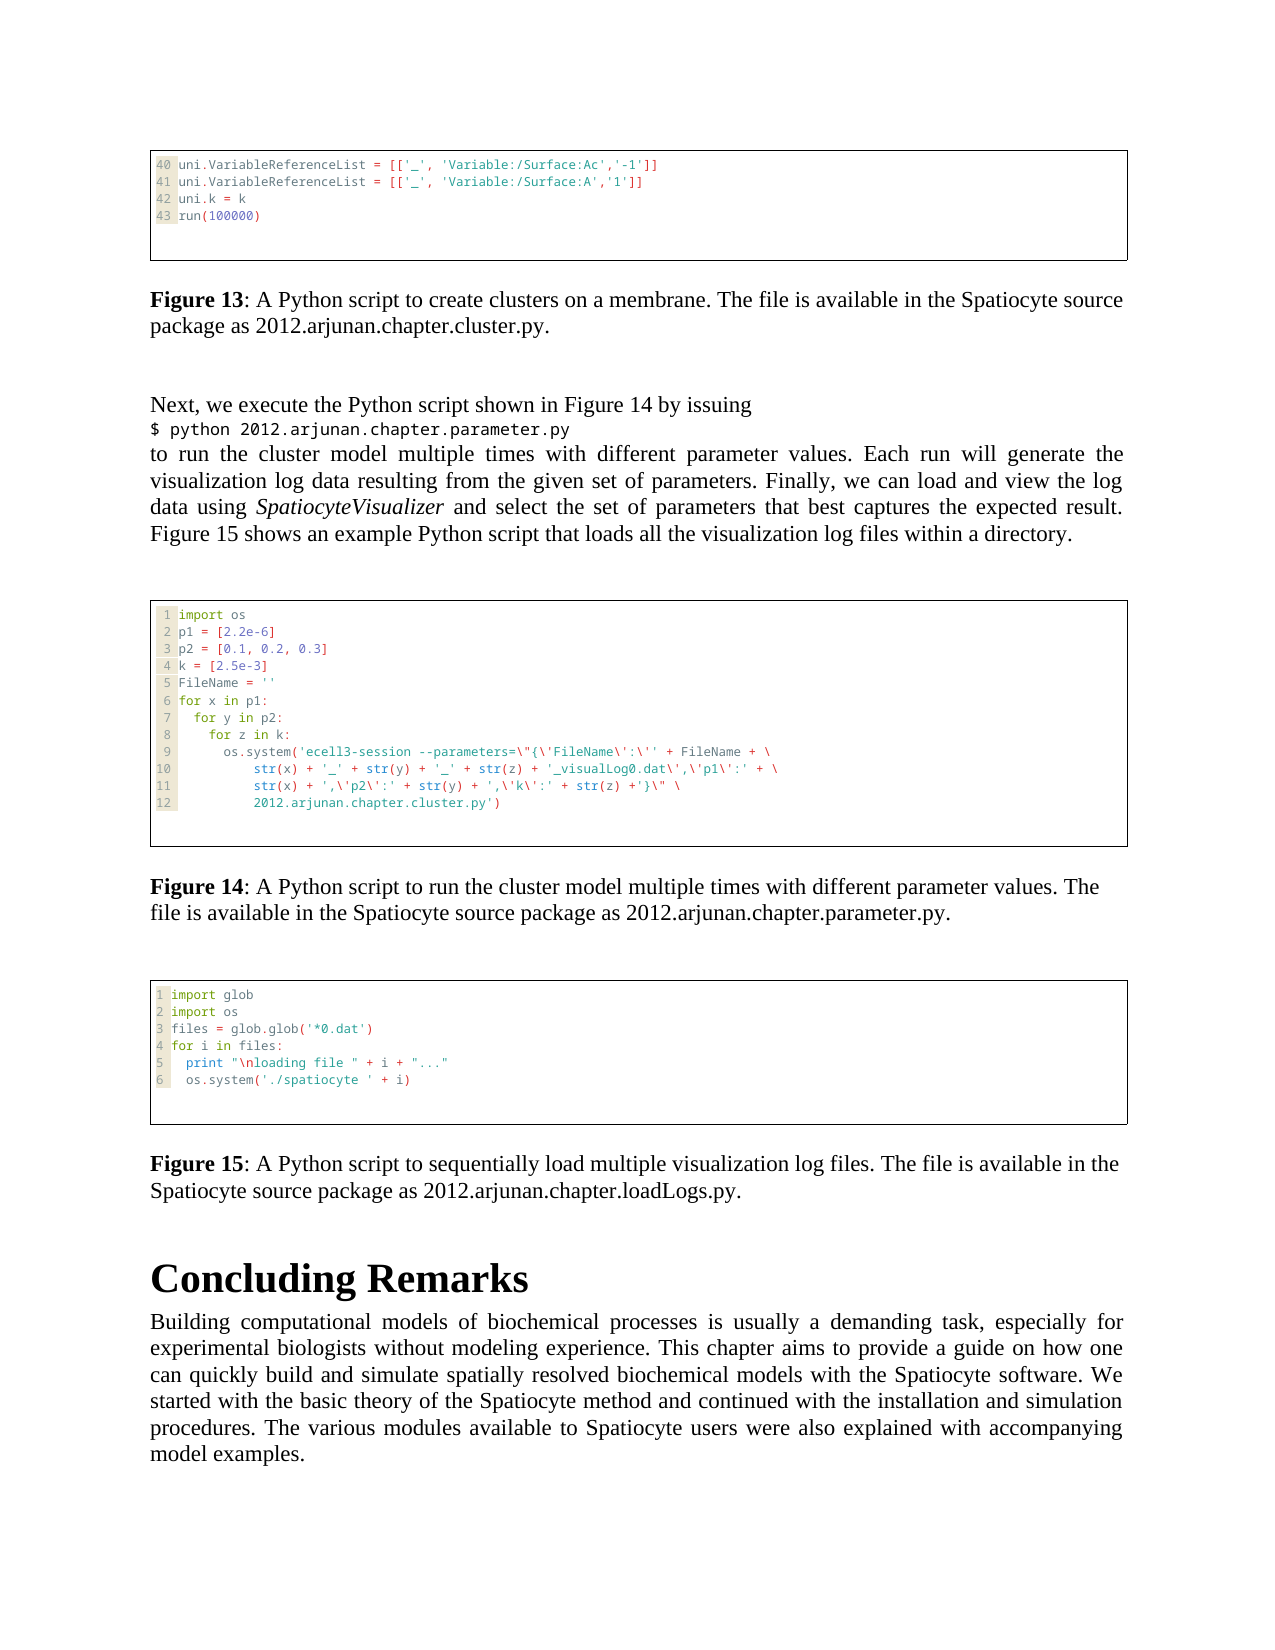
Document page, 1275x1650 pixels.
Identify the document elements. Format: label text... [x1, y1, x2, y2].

subtitle Concluding Remarks [150, 1253, 1125, 1301]
text Next, we execute the Python script shown in Figure 14 by issuing [150, 391, 1125, 418]
table_header 40 uni.VariableReferenceList = [['_', 'Variable:/Surface:Ac','-1']] 41 uni.VariableReferenceList = [['_', 'Variable:/Surface:A','1']] 42 uni.k = k 43 run(100000) [151, 151, 1127, 259]
table_header 1 import glob 2 import os 3 files = glob.glob('*0.dat') 4 for i in files: 5 print "\nloading file " + i + "..." 6 os.system('./spatiocyte ' + i) [151, 981, 1127, 1124]
table_header 1 import os 2 p1 = [2.2e-6] 3 p2 = [0.1, 0.2, 0.3] 4 k = [2.5e-3] 5 FileName = '' 6 for x in p1: 7 for y in p2: 8 for z in k: 9 os.system('ecell3-session --parameters=\"{\'FileName\':\'' + FileName + \ 10 str(x) + '_' + str(y) + '_' + str(z) + '_visualLog0.dat\',\'p1\':' + \ 11 str(x) + ',\'p2\':' + str(y) + ',\'k\':' + str(z) +'}\" \ 12 2012.arjunan.chapter.cluster.py') [151, 601, 1127, 846]
text Figure 14: A Python script to run the cluster model multiple times with different parameter values. The file is available in the Spatiocyte source package as 2012.arjunan.chapter.parameter.py. [150, 873, 1125, 926]
text Figure 13: A Python script to create clusters on a membrane. The file is available in the Spatiocyte source package as 2012.arjunan.chapter.cluster.py. [150, 286, 1125, 339]
text Building computational models of biochemical processes is usually a demanding task, especially for experimental biologists without modeling experience. This chapter aims to provide a guide on how one can quickly build and simulate spatially resolved biochemical models with the Spatiocyte software. We started with the basic theory of the Spatiocyte method and continued with the installation and simulation procedures. The various modules available to Spatiocyte users were also explained with accompanying model examples. [150, 1308, 1125, 1466]
text to run the cluster model multiple times with different parameter values. Each run will generate the visualization log data resulting from the given set of parameters. Finally, we can load and view the log data using SpatiocyteVisualizer and select the set of parameters that best captures the expected result. Figure 15 shows an example Python script that loads all the visualization log files within a directory. [150, 441, 1125, 546]
text Figure 15: A Python script to sequentially load multiple visualization log files. The file is available in the Spatiocyte source package as 2012.arjunan.chapter.loadLogs.py. [150, 1150, 1125, 1203]
text $ python 2012.arjunan.chapter.parameter.py [150, 418, 1125, 441]
